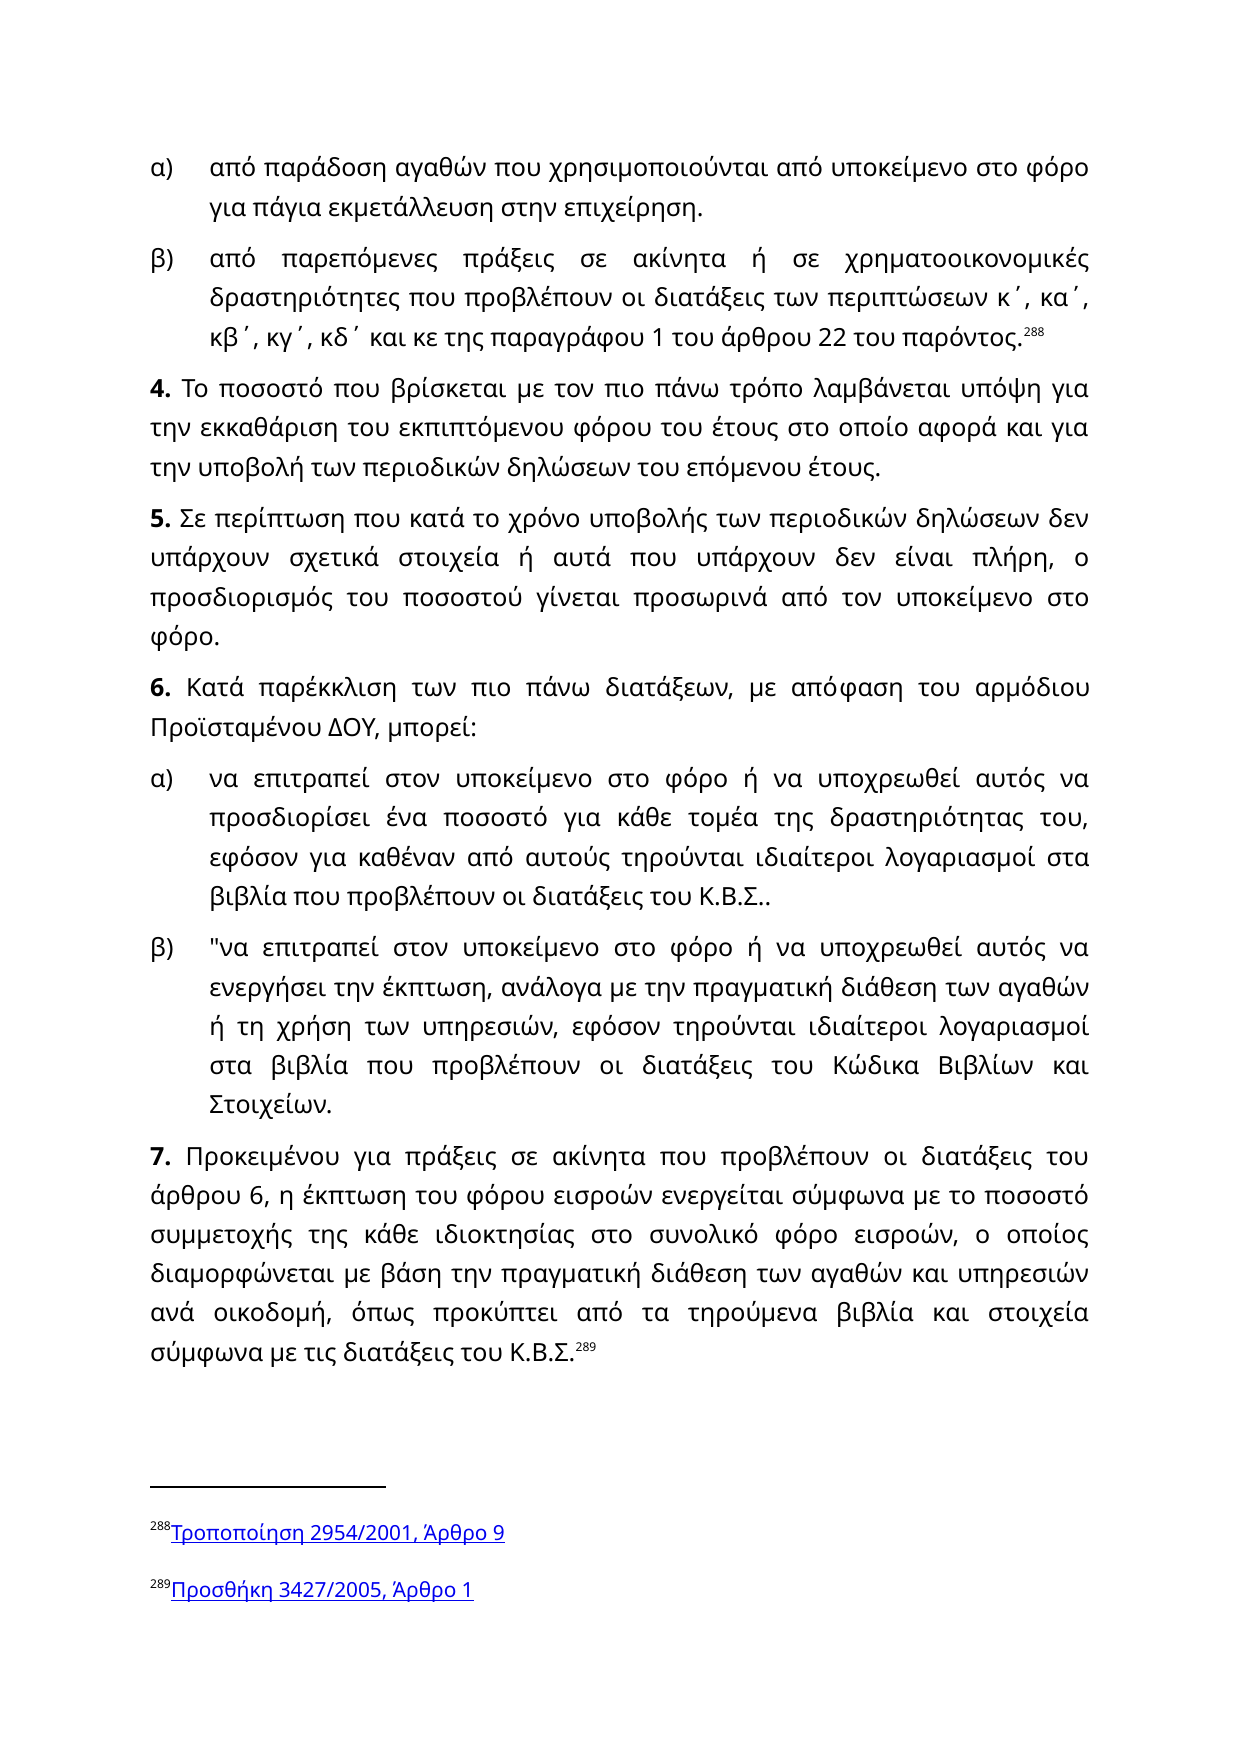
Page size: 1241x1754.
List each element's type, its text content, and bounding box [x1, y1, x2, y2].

text 4. Το ποσοστό που βρίσκεται με τον πιο πάνω τρόπο λαμβάνεται υπόψη για την εκκαθάριση του εκπιπτόμενου φόρου του έτους στο οποίο αφορά και για την υποβολή των περιοδικών δηλώσεων του επόμενου έτους. [150, 371, 1090, 483]
list β) από παρεπόμενες πράξεις σε ακίνητα ή σε χρηματοοικονομικές δραστηριότητες που προβλέπουν οι διατάξεις των περιπτώσεων κ΄, κα΄, κβ΄, κγ΄, κδ΄ και κε της παραγράφου 1 του άρθρου 22 του παρόντος. [150, 241, 1090, 353]
text 6. Κατά παρέκκλιση των πιο πάνω διατάξεων, με από­φαση του αρμόδιου Προϊσταμένου ΔΟΥ, μπορεί: [150, 670, 1090, 743]
list α) από παράδοση αγαθών που χρησιμοποιούνται από υποκείμενο στο φόρο για πάγια εκμετάλλευση στην επιχείρηση. [150, 150, 1090, 223]
text Τροποποίηση 2954/2001, Άρθρο 9 [150, 1518, 1090, 1546]
list β) "να επιτραπεί στον υποκείμενο στο φόρο ή να υποχρεωθεί αυτός να ενεργήσει την έκπτωση, ανάλογα με την πραγματική διάθεση των αγαθών ή τη χρήση των υπηρεσιών, εφόσον τηρούνται ιδιαίτεροι λογαριασμοί στα βιβλία που προβλέπουν οι διατάξεις του Κώδικα Βιβλίων και Στοιχείων. [150, 930, 1090, 1121]
text Προσθήκη 3427/2005, Άρθρο 1 [150, 1576, 1090, 1604]
text 5. Σε περίπτωση που κατά το χρόνο υποβολής των περιοδικών δηλώσεων δεν υπάρχουν σχετικά στοιχεία ή αυτά που υπάρχουν δεν είναι πλήρη, ο προσδιορισμός του ποσοστού γίνεται προσωρινά από τον υποκείμενο στο φόρο. [150, 501, 1090, 652]
text 7. Προκειμένου για πράξεις σε ακίνητα που προβλέπουν οι διατάξεις του άρθρου 6, η έκπτωση του φόρου εισροών ενεργείται σύμφωνα με το ποσοστό συμμετοχής της κάθε ιδιοκτησίας στο συνολικό φόρο εισροών, ο οποίος διαμορφώνεται με βάση την πραγματική διάθεση των αγαθών και υπηρεσιών ανά οικοδομή, όπως προκύπτει από τα τηρούμενα βιβλία και στοιχεία σύμφωνα με τις διατάξεις του Κ.Β.Σ. [150, 1138, 1090, 1368]
list α) να επιτραπεί στον υποκείμενο στο φόρο ή να υποχρεωθεί αυτός να προσδιορίσει ένα ποσοστό για κάθε τομέα της δραστηριότητας του, εφόσον για καθέναν από αυτούς τηρούνται ιδιαίτεροι λογαριασμοί στα βιβλία που προβλέπουν οι διατάξεις του Κ.Β.Σ.. [150, 761, 1090, 912]
